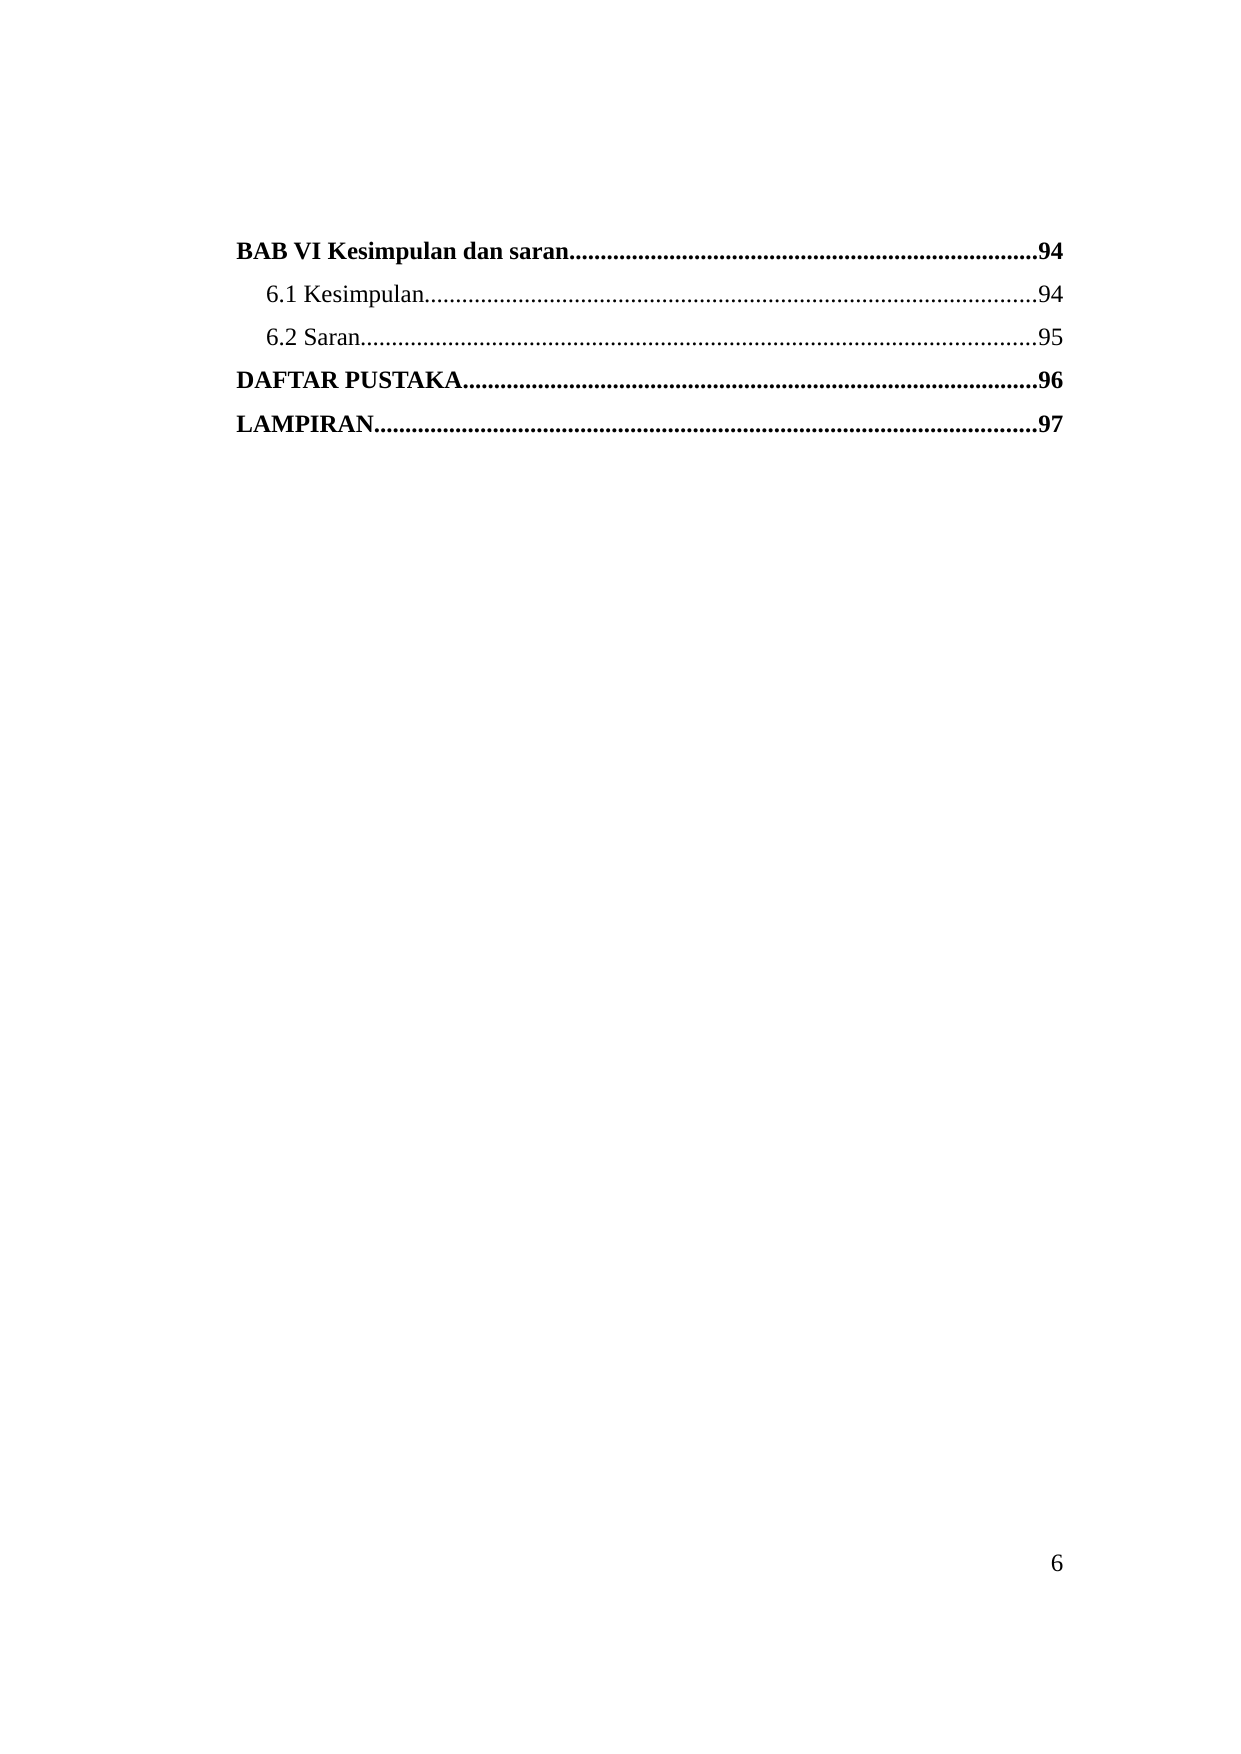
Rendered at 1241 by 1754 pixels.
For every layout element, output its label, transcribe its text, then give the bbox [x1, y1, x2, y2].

text 6.2 Saran 95 [266, 322, 1063, 351]
text LAMPIRAN 97 [236, 409, 1063, 437]
text BAB VI Kesimpulan dan saran 94 [236, 236, 1063, 265]
text DAFTAR PUSTAKA 96 [236, 366, 1063, 394]
text 6.1 Kesimpulan 94 [266, 279, 1063, 308]
